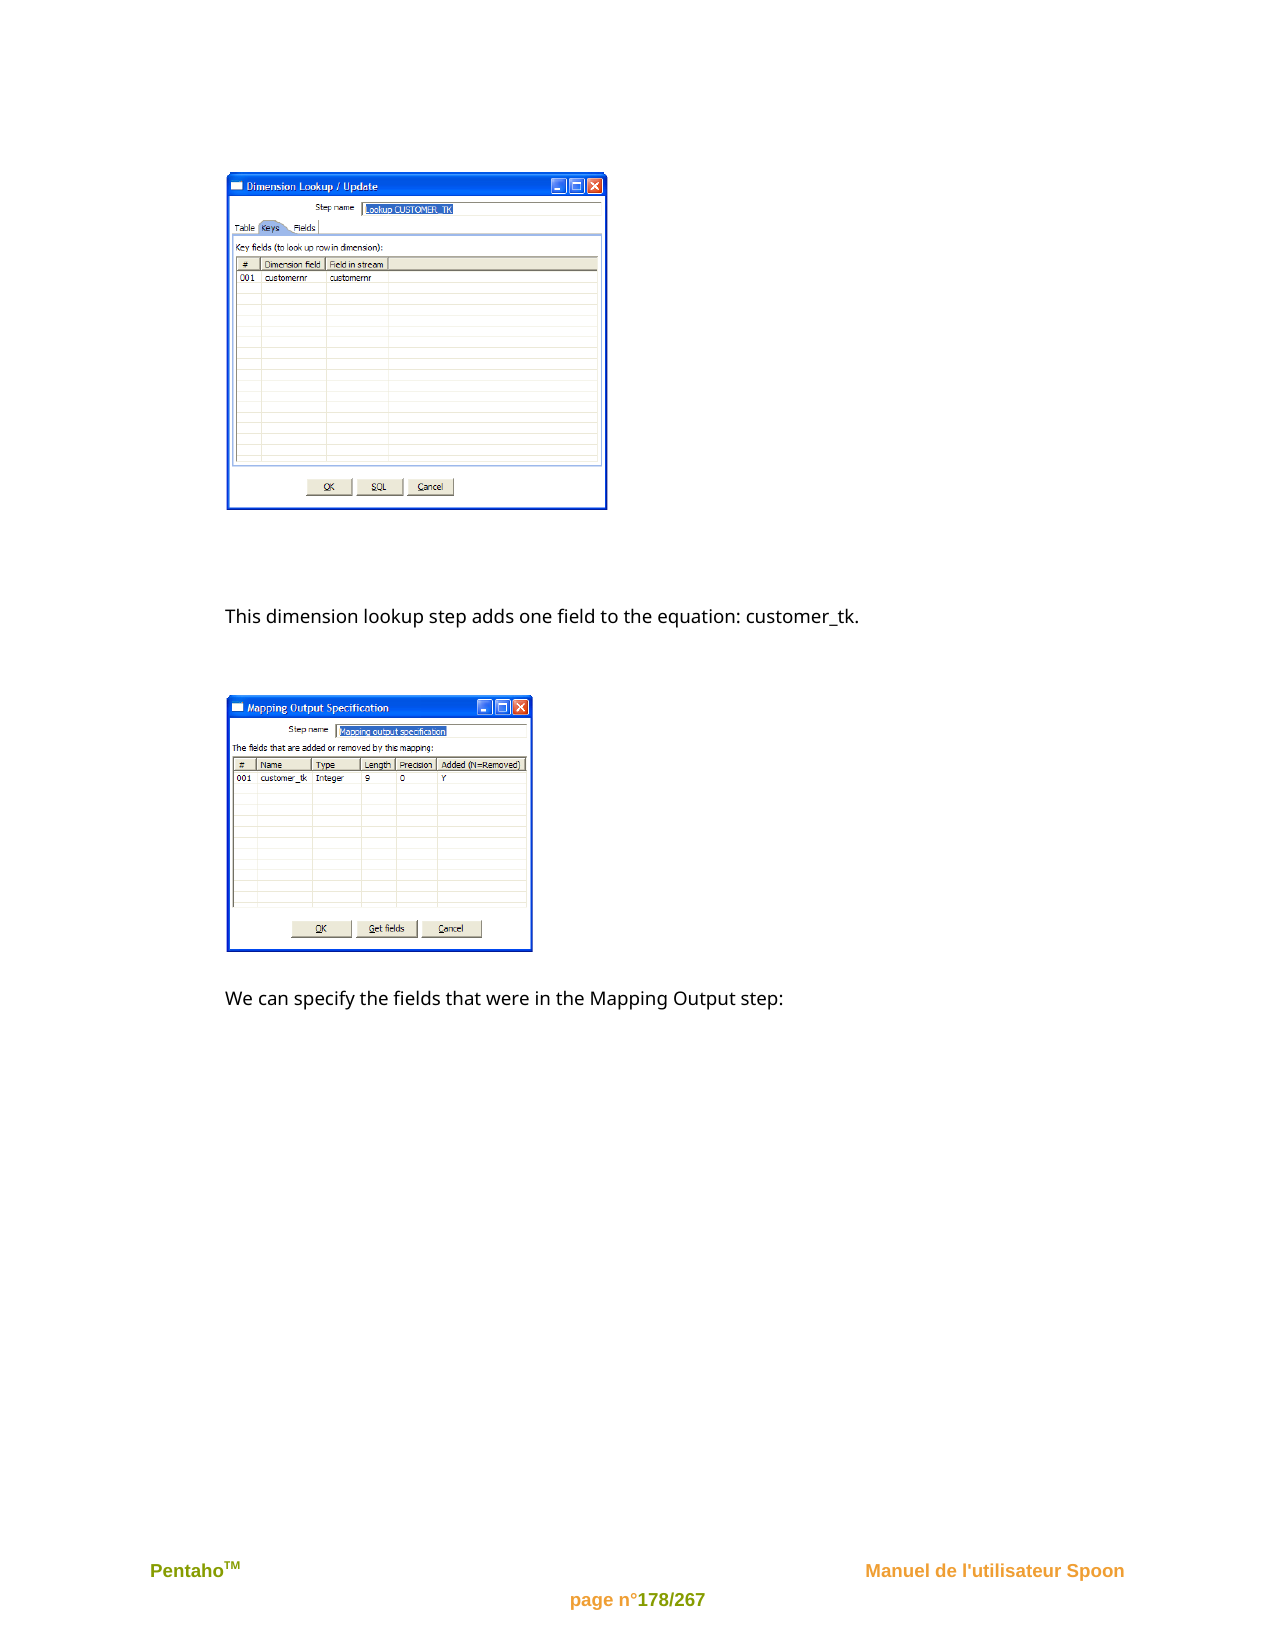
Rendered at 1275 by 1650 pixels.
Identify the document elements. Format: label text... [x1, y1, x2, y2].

text This dimension lookup step adds one field to the equation: customer_tk. [225, 600, 1125, 629]
text We can specify the fields that were in the Mapping Output step: [225, 658, 1125, 1011]
